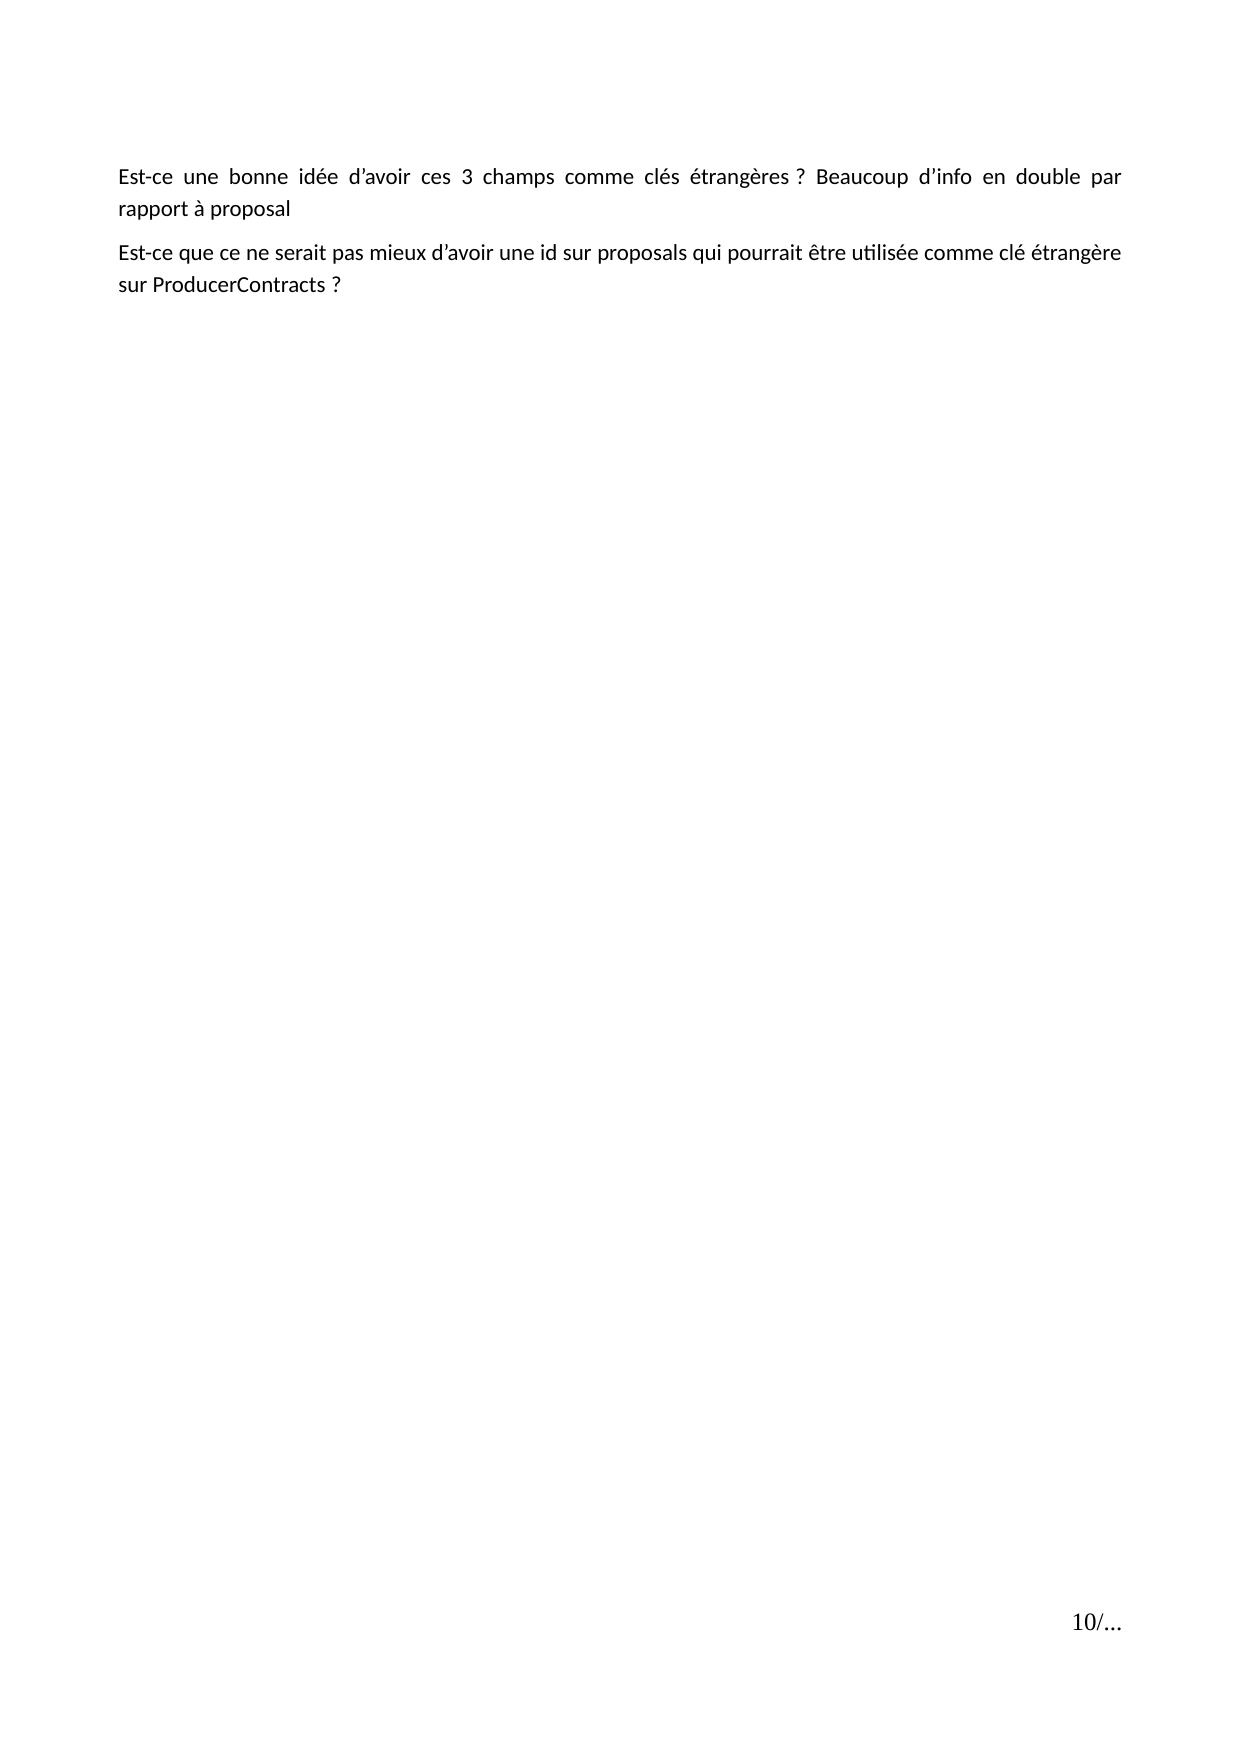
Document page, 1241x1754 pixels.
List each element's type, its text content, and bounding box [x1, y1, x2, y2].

text Est-ce une bonne idée d’avoir ces 3 champs comme clés étrangères ? Beaucoup d’info en double par rapport à proposal [118, 162, 1122, 222]
text Est-ce que ce ne serait pas mieux d’avoir une id sur proposals qui pourrait être utilisée comme clé étrangère sur ProducerContracts ? [118, 238, 1122, 299]
